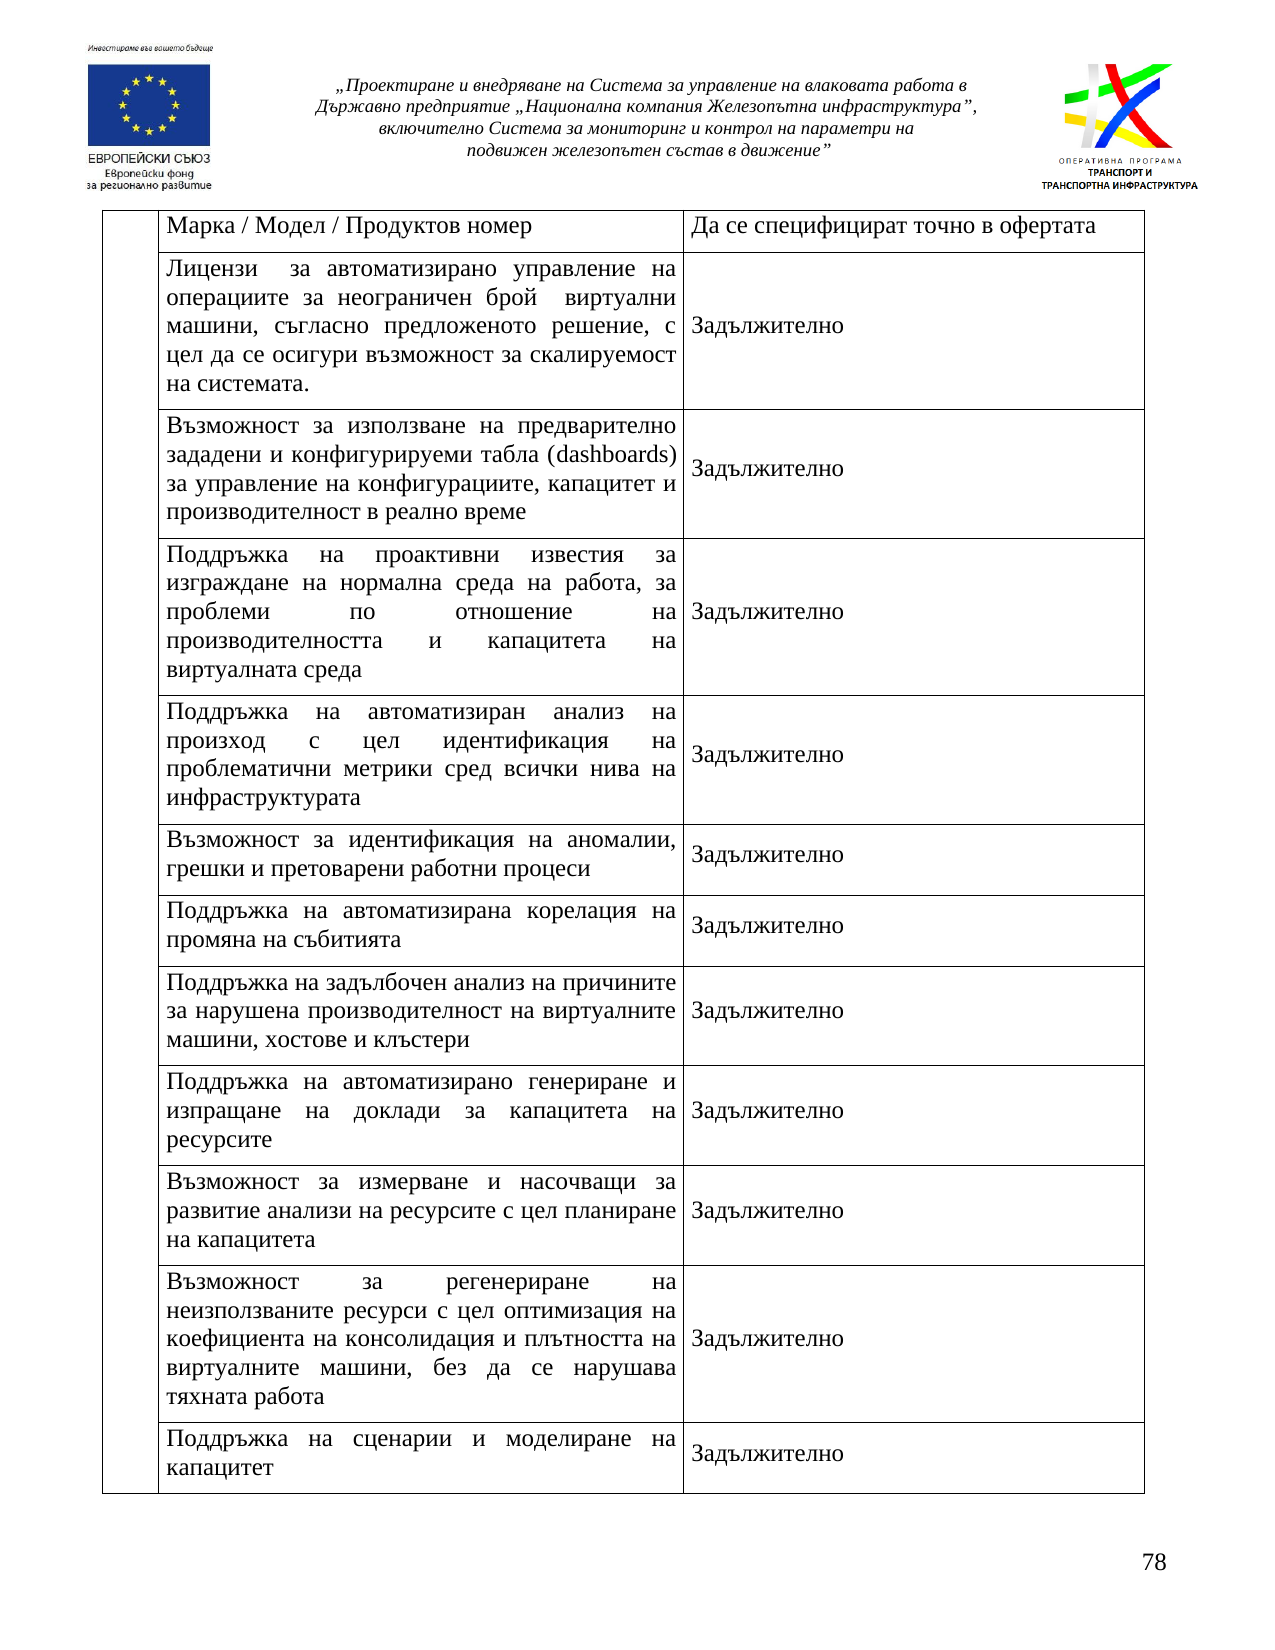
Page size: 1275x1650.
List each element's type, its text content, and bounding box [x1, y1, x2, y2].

table_cell Марка / Модел / Продуктов номер [159, 211, 683, 252]
table_cell Задължително [684, 539, 1144, 695]
table_cell Лицензи за автоматизирано управление на операциите за неограничен брой виртуални машини, съгласно предложеното решение, с цел да се осигури възможност за скалируемост на системата. [159, 253, 683, 409]
table_cell [103, 211, 158, 1493]
table_cell Поддръжка на автоматизирано генериране и изпращане на доклади за капацитета на ресурсите [159, 1066, 683, 1165]
table_cell Възможност за идентификация на аномалии, грешки и претоварени работни процеси [159, 825, 683, 894]
table_cell Поддръжка на автоматизирана корелация на промяна на събитията [159, 896, 683, 966]
table_cell Задължително [684, 410, 1144, 538]
table_cell Задължително [684, 1266, 1144, 1422]
table_cell Задължително [684, 1423, 1144, 1493]
table_cell Поддръжка на задълбочен анализ на причините за нарушена производителност на виртуалните машини, хостове и клъстери [159, 967, 683, 1065]
table_cell Възможност за регенериране на неизползваните ресурси с цел оптимизация на коефициента на консолидация и плътността на виртуалните машини, без да се нарушава тяхната работа [159, 1266, 683, 1422]
table_cell Поддръжка на автоматизиран анализ на произход с цел идентификация на проблематични метрики сред всички нива на инфраструктурата [159, 696, 683, 823]
table_cell Възможност за използване на предварително зададени и конфигурируеми табла (dashboards) за управление на конфигурациите, капацитет и производителност в реално време [159, 410, 683, 538]
table_cell Задължително [684, 967, 1144, 1065]
table_cell Задължително [684, 1066, 1144, 1165]
table_cell Задължително [684, 896, 1144, 966]
table_cell Възможност за измерване и насочващи за развитие анализи на ресурсите с цел планиране на капацитета [159, 1166, 683, 1265]
table_cell Да се специфицират точно в офертата [684, 211, 1144, 252]
table_cell Задължително [684, 253, 1144, 409]
table_cell Задължително [684, 825, 1144, 894]
table_cell Поддръжка на сценарии и моделиране на капацитет [159, 1423, 683, 1493]
table_cell Поддръжка на проактивни известия за изграждане на нормална среда на работа, за проблеми по отношение на производителността и капацитета на виртуалната среда [159, 539, 683, 695]
table_cell Задължително [684, 696, 1144, 823]
table_cell Задължително [684, 1166, 1144, 1265]
